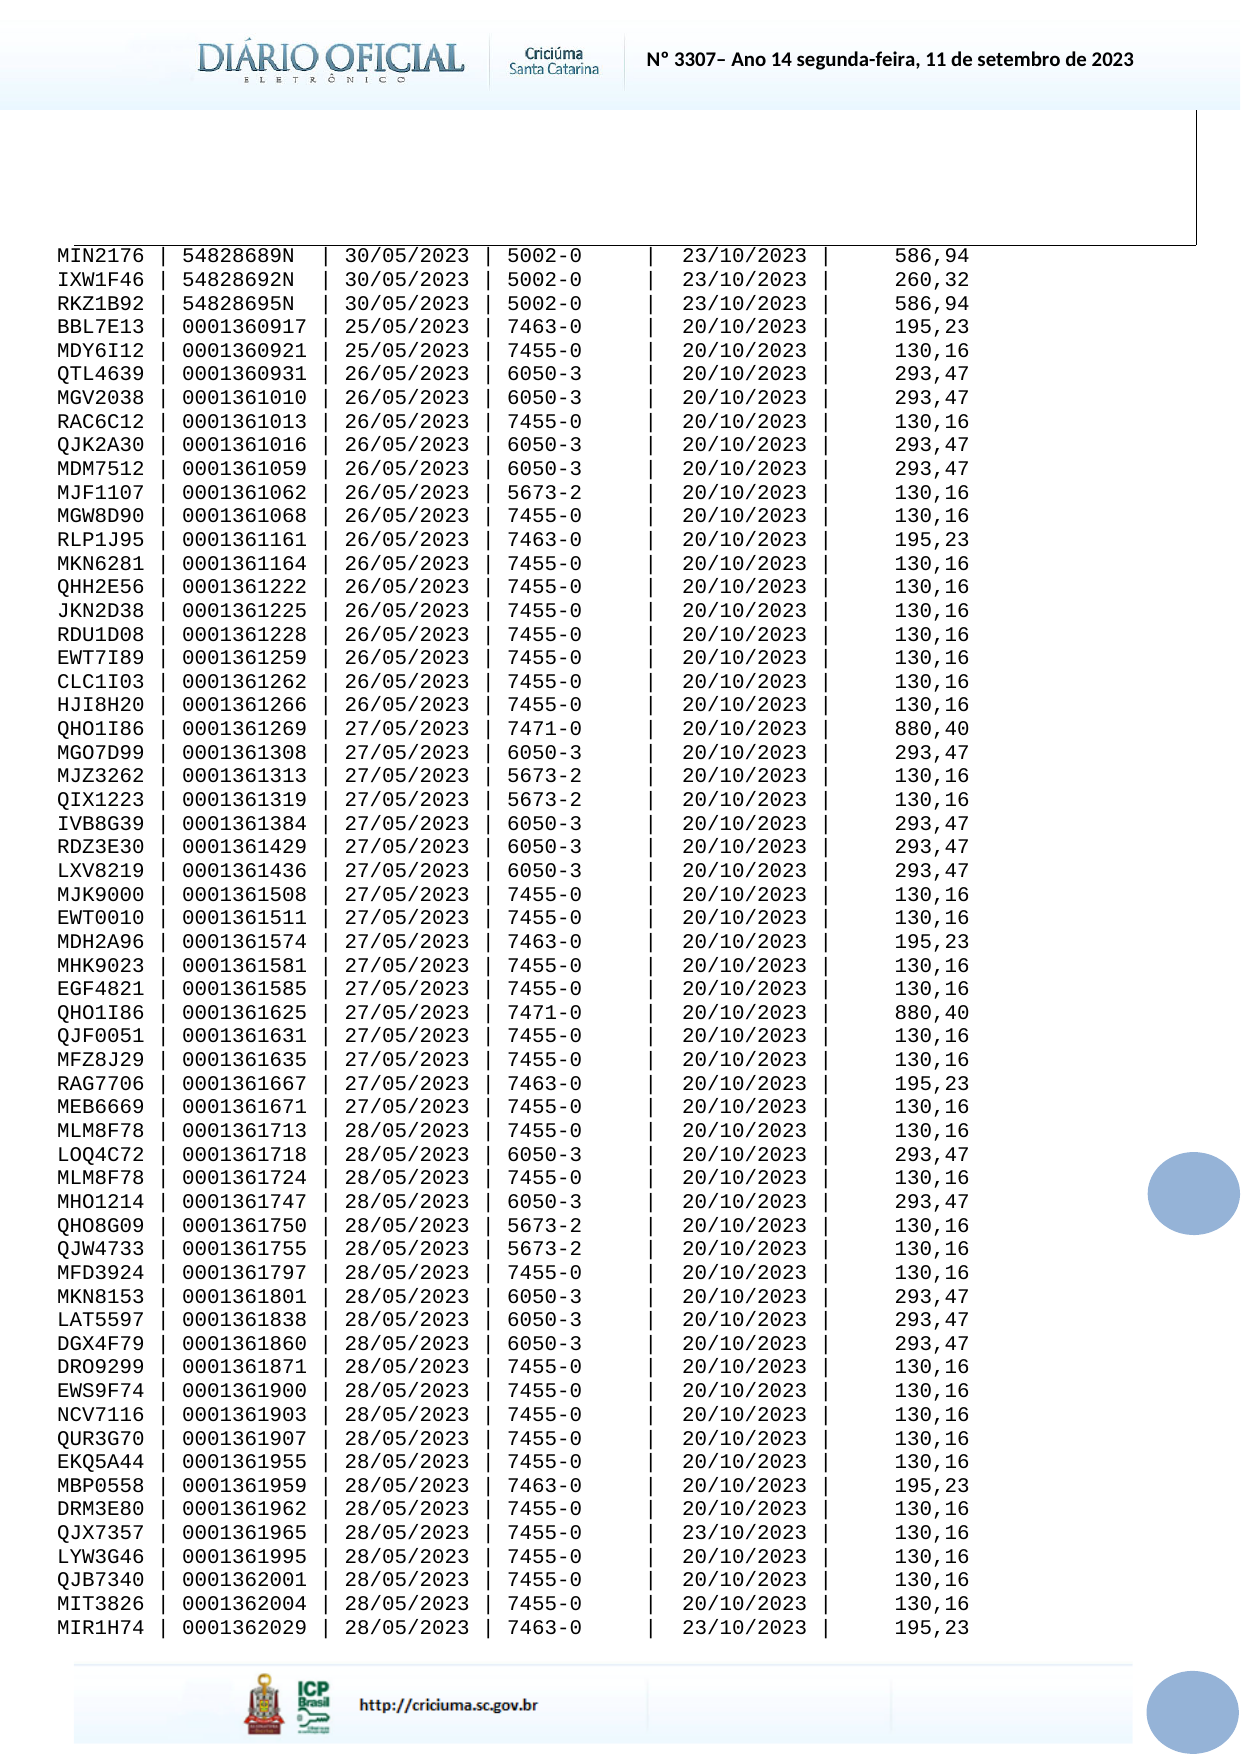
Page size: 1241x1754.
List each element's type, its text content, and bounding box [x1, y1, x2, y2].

text LOQ4C72 | 0001361718 | 28/05/2023 | 6050-3 | 20/10/2023 | 293,47 [44, 1144, 1196, 1167]
text MHK9023 | 0001361581 | 27/05/2023 | 7455-0 | 20/10/2023 | 130,16 [44, 954, 1196, 978]
text MDY6I12 | 0001360921 | 25/05/2023 | 7455-0 | 20/10/2023 | 130,16 [44, 340, 1196, 363]
text QIX1223 | 0001361319 | 27/05/2023 | 5673-2 | 20/10/2023 | 130,16 [44, 789, 1196, 813]
text MGW8D90 | 0001361068 | 26/05/2023 | 7455-0 | 20/10/2023 | 130,16 [44, 505, 1196, 529]
text DGX4F79 | 0001361860 | 28/05/2023 | 6050-3 | 20/10/2023 | 293,47 [44, 1333, 1196, 1357]
text QHH2E56 | 0001361222 | 26/05/2023 | 7455-0 | 20/10/2023 | 130,16 [44, 576, 1196, 600]
text RAG7706 | 0001361667 | 27/05/2023 | 7463-0 | 20/10/2023 | 195,23 [44, 1073, 1196, 1096]
text MGV2038 | 0001361010 | 26/05/2023 | 6050-3 | 20/10/2023 | 293,47 [44, 387, 1196, 411]
text MIN2176 | 54828689N | 30/05/2023 | 5002-0 | 23/10/2023 | 586,94 [44, 245, 1196, 269]
text MJF1107 | 0001361062 | 26/05/2023 | 5673-2 | 20/10/2023 | 130,16 [44, 482, 1196, 505]
text LYW3G46 | 0001361995 | 28/05/2023 | 7455-0 | 20/10/2023 | 130,16 [44, 1546, 1196, 1569]
text IXW1F46 | 54828692N | 30/05/2023 | 5002-0 | 23/10/2023 | 260,32 [44, 269, 1196, 292]
text RAC6C12 | 0001361013 | 26/05/2023 | 7455-0 | 20/10/2023 | 130,16 [44, 411, 1196, 434]
text MIR1H74 | 0001362029 | 28/05/2023 | 7463-0 | 23/10/2023 | 195,23 [44, 1617, 1196, 1640]
text QJW4733 | 0001361755 | 28/05/2023 | 5673-2 | 20/10/2023 | 130,16 [44, 1238, 1196, 1262]
text QHO1I86 | 0001361269 | 27/05/2023 | 7471-0 | 20/10/2023 | 880,40 [44, 718, 1196, 742]
text MEB6669 | 0001361671 | 27/05/2023 | 7455-0 | 20/10/2023 | 130,16 [44, 1096, 1196, 1120]
text EGF4821 | 0001361585 | 27/05/2023 | 7455-0 | 20/10/2023 | 130,16 [44, 978, 1196, 1002]
text QJB7340 | 0001362001 | 28/05/2023 | 7455-0 | 20/10/2023 | 130,16 [44, 1569, 1196, 1593]
text MIT3826 | 0001362004 | 28/05/2023 | 7455-0 | 20/10/2023 | 130,16 [44, 1593, 1196, 1617]
text QTL4639 | 0001360931 | 26/05/2023 | 6050-3 | 20/10/2023 | 293,47 [44, 363, 1196, 387]
text HJI8H20 | 0001361266 | 26/05/2023 | 7455-0 | 20/10/2023 | 130,16 [44, 694, 1196, 718]
text RDZ3E30 | 0001361429 | 27/05/2023 | 6050-3 | 20/10/2023 | 293,47 [44, 836, 1196, 860]
text EKQ5A44 | 0001361955 | 28/05/2023 | 7455-0 | 20/10/2023 | 130,16 [44, 1451, 1196, 1475]
text EWT7I89 | 0001361259 | 26/05/2023 | 7455-0 | 20/10/2023 | 130,16 [44, 647, 1196, 671]
text QHO8G09 | 0001361750 | 28/05/2023 | 5673-2 | 20/10/2023 | 130,16 [44, 1215, 1196, 1238]
text QUR3G70 | 0001361907 | 28/05/2023 | 7455-0 | 20/10/2023 | 130,16 [44, 1427, 1196, 1451]
text RLP1J95 | 0001361161 | 26/05/2023 | 7463-0 | 20/10/2023 | 195,23 [44, 529, 1196, 553]
text DRM3E80 | 0001361962 | 28/05/2023 | 7455-0 | 20/10/2023 | 130,16 [44, 1498, 1196, 1522]
text QHO1I86 | 0001361625 | 27/05/2023 | 7471-0 | 20/10/2023 | 880,40 [44, 1002, 1196, 1026]
text MFZ8J29 | 0001361635 | 27/05/2023 | 7455-0 | 20/10/2023 | 130,16 [44, 1049, 1196, 1073]
text RDU1D08 | 0001361228 | 26/05/2023 | 7455-0 | 20/10/2023 | 130,16 [44, 623, 1196, 647]
text DRO9299 | 0001361871 | 28/05/2023 | 7455-0 | 20/10/2023 | 130,16 [44, 1357, 1196, 1380]
text BBL7E13 | 0001360917 | 25/05/2023 | 7463-0 | 20/10/2023 | 195,23 [44, 316, 1196, 340]
text MJK9000 | 0001361508 | 27/05/2023 | 7455-0 | 20/10/2023 | 130,16 [44, 884, 1196, 907]
text MBP0558 | 0001361959 | 28/05/2023 | 7463-0 | 20/10/2023 | 195,23 [44, 1475, 1196, 1498]
text LXV8219 | 0001361436 | 27/05/2023 | 6050-3 | 20/10/2023 | 293,47 [44, 860, 1196, 884]
text NCV7116 | 0001361903 | 28/05/2023 | 7455-0 | 20/10/2023 | 130,16 [44, 1404, 1196, 1427]
text MGO7D99 | 0001361308 | 27/05/2023 | 6050-3 | 20/10/2023 | 293,47 [44, 742, 1196, 765]
text CLC1I03 | 0001361262 | 26/05/2023 | 7455-0 | 20/10/2023 | 130,16 [44, 671, 1196, 694]
text RKZ1B92 | 54828695N | 30/05/2023 | 5002-0 | 23/10/2023 | 586,94 [44, 292, 1196, 316]
text MDH2A96 | 0001361574 | 27/05/2023 | 7463-0 | 20/10/2023 | 195,23 [44, 931, 1196, 954]
text MHO1214 | 0001361747 | 28/05/2023 | 6050-3 | 20/10/2023 | 293,47 [44, 1191, 1153, 1215]
text JKN2D38 | 0001361225 | 26/05/2023 | 7455-0 | 20/10/2023 | 130,16 [44, 600, 1196, 623]
text QJF0051 | 0001361631 | 27/05/2023 | 7455-0 | 20/10/2023 | 130,16 [44, 1026, 1196, 1049]
text QJK2A30 | 0001361016 | 26/05/2023 | 6050-3 | 20/10/2023 | 293,47 [44, 434, 1196, 458]
text MKN8153 | 0001361801 | 28/05/2023 | 6050-3 | 20/10/2023 | 293,47 [44, 1286, 1196, 1309]
text MKN6281 | 0001361164 | 26/05/2023 | 7455-0 | 20/10/2023 | 130,16 [44, 553, 1196, 576]
text MLM8F78 | 0001361724 | 28/05/2023 | 7455-0 | 20/10/2023 | 130,16 [44, 1167, 1157, 1191]
text MFD3924 | 0001361797 | 28/05/2023 | 7455-0 | 20/10/2023 | 130,16 [44, 1262, 1196, 1286]
text LAT5597 | 0001361838 | 28/05/2023 | 6050-3 | 20/10/2023 | 293,47 [44, 1309, 1196, 1333]
text QJX7357 | 0001361965 | 28/05/2023 | 7455-0 | 23/10/2023 | 130,16 [44, 1522, 1196, 1546]
text EWT0010 | 0001361511 | 27/05/2023 | 7455-0 | 20/10/2023 | 130,16 [44, 907, 1196, 931]
text IVB8G39 | 0001361384 | 27/05/2023 | 6050-3 | 20/10/2023 | 293,47 [44, 813, 1196, 836]
text MJZ3262 | 0001361313 | 27/05/2023 | 5673-2 | 20/10/2023 | 130,16 [44, 765, 1196, 789]
text MDM7512 | 0001361059 | 26/05/2023 | 6050-3 | 20/10/2023 | 293,47 [44, 458, 1196, 482]
text EWS9F74 | 0001361900 | 28/05/2023 | 7455-0 | 20/10/2023 | 130,16 [44, 1380, 1196, 1404]
text MLM8F78 | 0001361713 | 28/05/2023 | 7455-0 | 20/10/2023 | 130,16 [44, 1120, 1196, 1144]
